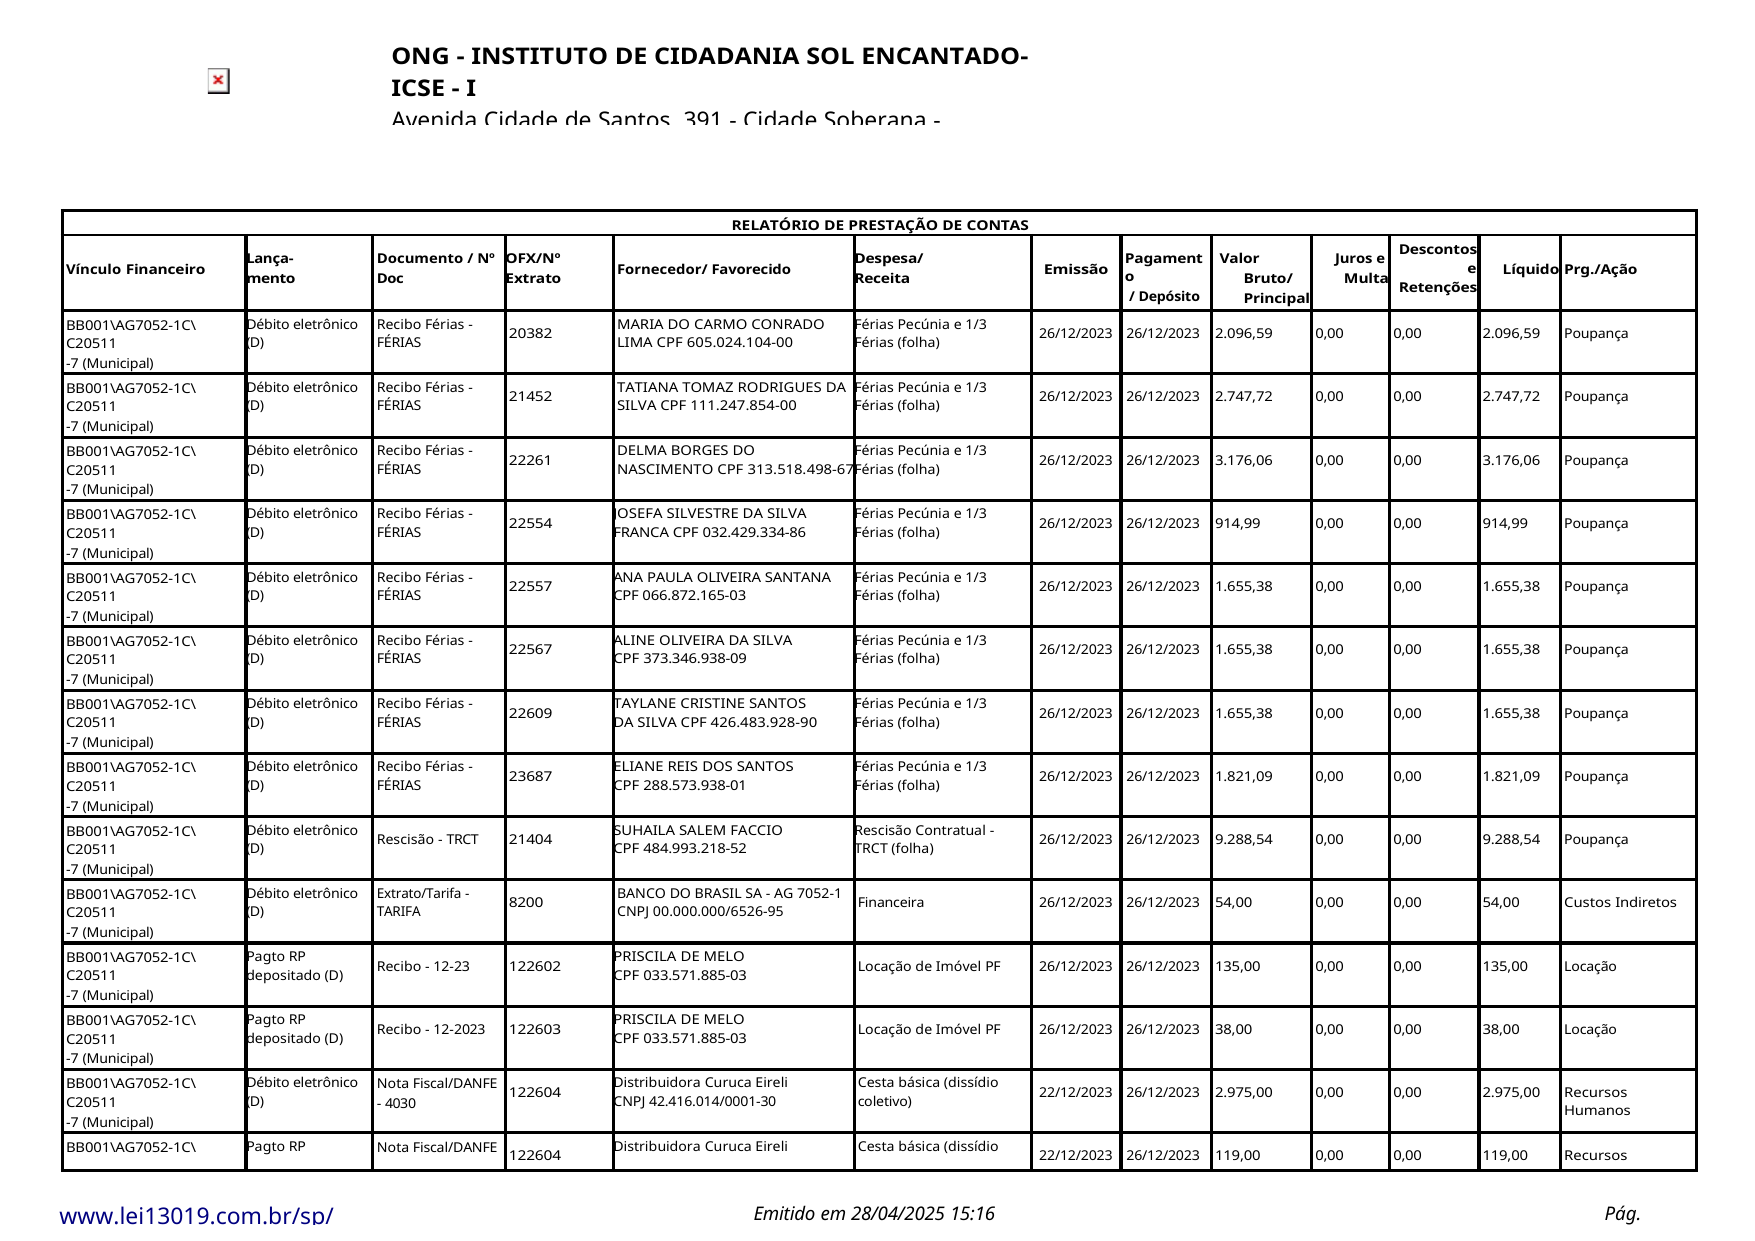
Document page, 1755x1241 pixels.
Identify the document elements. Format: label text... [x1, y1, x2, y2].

table_cell BANCO DO BRASIL SA - AG 7052-1 CNPJ 00.000.000/6526-95 [615, 881, 853, 941]
table_cell Rescisão Contratual - TRCT (folha) [856, 818, 1030, 878]
table_cell Recibo - 12-23 [374, 945, 504, 1004]
table_cell 54,00 [1481, 881, 1559, 941]
table_cell Descontos e Retenções [1391, 236, 1477, 309]
table_cell Vínculo Financeiro [64, 236, 244, 309]
table_cell 38,00 [1213, 1008, 1310, 1068]
table_cell Férias Pecúnia e 1/3 Férias (folha) [856, 628, 1030, 688]
table_cell 0,00 [1391, 818, 1477, 878]
table_cell Pagto RP depositado (D) [248, 1008, 371, 1068]
table_cell Despesa/ Receita [856, 236, 1030, 309]
table_cell 22567 [507, 628, 612, 688]
table_cell 0,00 [1313, 502, 1388, 562]
table_cell 0,00 [1391, 692, 1477, 752]
table_cell 26/12/2023 [1033, 1008, 1119, 1068]
table_cell 26/12/2023 [1033, 818, 1119, 878]
table_cell 26/12/2023 [1123, 439, 1210, 499]
table_cell 0,00 [1391, 628, 1477, 688]
table_cell 21452 [507, 375, 612, 436]
table_cell 0,00 [1313, 818, 1388, 878]
table_cell 0,00 [1313, 312, 1388, 372]
table_cell 1.821,09 [1213, 755, 1310, 815]
table_cell Recibo Férias - FÉRIAS [374, 502, 504, 562]
table_cell Recursos [1562, 1134, 1695, 1168]
table_cell 20382 [507, 312, 612, 372]
table_cell 26/12/2023 [1123, 375, 1210, 436]
table_cell Débito eletrônico (D) [248, 439, 371, 499]
table_cell 122602 [507, 945, 612, 1004]
table_cell DELMA BORGES DO NASCIMENTO CPF 313.518.498-67 [615, 439, 853, 499]
table_cell Poupança [1562, 818, 1695, 878]
table_cell 2.096,59 [1481, 312, 1559, 372]
table_cell 0,00 [1313, 1071, 1388, 1131]
table_cell 0,00 [1313, 565, 1388, 625]
table_cell 22261 [507, 439, 612, 499]
table_cell 0,00 [1391, 502, 1477, 562]
table_cell 26/12/2023 [1123, 755, 1210, 815]
table_cell TAYLANE CRISTINE SANTOS DA SILVA CPF 426.483.928-90 [615, 692, 853, 752]
table_cell 26/12/2023 [1123, 628, 1210, 688]
table_cell 38,00 [1481, 1008, 1559, 1068]
table_cell BB001\AG7052-1C\C20511 -7 (Municipal) [64, 692, 244, 752]
table_cell Emissão [1033, 236, 1119, 309]
table_cell 122604 [507, 1071, 612, 1131]
table_cell 26/12/2023 [1123, 818, 1210, 878]
table_cell 0,00 [1391, 565, 1477, 625]
table_cell Recibo - 12-2023 [374, 1008, 504, 1068]
table_cell Débito eletrônico (D) [248, 881, 371, 941]
table_cell Débito eletrônico (D) [248, 692, 371, 752]
table_cell 9.288,54 [1481, 818, 1559, 878]
table_cell 26/12/2023 [1033, 439, 1119, 499]
table_cell 0,00 [1313, 439, 1388, 499]
table_cell Locação de Imóvel PF [856, 945, 1030, 1004]
table_cell 26/12/2023 [1123, 502, 1210, 562]
table_cell Débito eletrônico (D) [248, 502, 371, 562]
table_cell 26/12/2023 [1033, 565, 1119, 625]
table_cell Locação [1562, 945, 1695, 1004]
table_cell 26/12/2023 [1033, 692, 1119, 752]
table_cell PRISCILA DE MELO CPF 033.571.885-03 [615, 945, 853, 1004]
table_cell ALINE OLIVEIRA DA SILVA CPF 373.346.938-09 [615, 628, 853, 688]
table_cell Recibo Férias - FÉRIAS [374, 628, 504, 688]
table_cell BB001\AG7052-1C\C20511 -7 (Municipal) [64, 375, 244, 436]
table_cell 1.821,09 [1481, 755, 1559, 815]
table_cell BB001\AG7052-1C\C20511 -7 (Municipal) [64, 502, 244, 562]
table_cell PRISCILA DE MELO CPF 033.571.885-03 [615, 1008, 853, 1068]
table_cell MARIA DO CARMO CONRADO LIMA CPF 605.024.104-00 [615, 312, 853, 372]
table_cell Recibo Férias - FÉRIAS [374, 692, 504, 752]
table_cell Nota Fiscal/DANFE - 4030 [374, 1071, 504, 1131]
table_cell ANA PAULA OLIVEIRA SANTANA CPF 066.872.165-03 [615, 565, 853, 625]
table_cell Poupança [1562, 755, 1695, 815]
table_cell BB001\AG7052-1C\C20511 -7 (Municipal) [64, 565, 244, 625]
table_cell Fornecedor/ Favorecido [615, 236, 853, 309]
table_cell 26/12/2023 [1033, 755, 1119, 815]
table_cell 0,00 [1313, 692, 1388, 752]
table_cell 119,00 [1213, 1134, 1310, 1168]
table_cell 122604 [507, 1134, 612, 1168]
table_cell Poupança [1562, 312, 1695, 372]
table_cell 8200 [507, 881, 612, 941]
table_cell 54,00 [1213, 881, 1310, 941]
table_cell Férias Pecúnia e 1/3 Férias (folha) [856, 312, 1030, 372]
table_cell Recursos Humanos [1562, 1071, 1695, 1131]
table_cell 26/12/2023 [1033, 502, 1119, 562]
table_cell Pagto RP depositado (D) [248, 945, 371, 1004]
table_cell Custos Indiretos [1562, 881, 1695, 941]
table_cell SUHAILA SALEM FACCIO CPF 484.993.218-52 [615, 818, 853, 878]
table_cell Lança- mento [248, 236, 371, 309]
table_cell Poupança [1562, 628, 1695, 688]
table_cell Juros e Multa [1313, 236, 1388, 309]
table_cell Recibo Férias - FÉRIAS [374, 565, 504, 625]
table_cell Documento / Nº Doc [374, 236, 504, 309]
table_cell Distribuidora Curuca Eireli CNPJ 42.416.014/0001-30 [615, 1071, 853, 1131]
table_cell Rescisão - TRCT [374, 818, 504, 878]
table_cell 0,00 [1391, 312, 1477, 372]
table_cell 26/12/2023 [1123, 312, 1210, 372]
table_cell 9.288,54 [1213, 818, 1310, 878]
table_cell 22609 [507, 692, 612, 752]
table_cell 23687 [507, 755, 612, 815]
table_cell BB001\AG7052-1C\C20511 -7 (Municipal) [64, 628, 244, 688]
table_cell 0,00 [1313, 1134, 1388, 1168]
table_cell Locação de Imóvel PF [856, 1008, 1030, 1068]
table_cell Prg./Ação [1562, 236, 1695, 309]
table_cell BB001\AG7052-1C\C20511 -7 (Municipal) [64, 1008, 244, 1068]
table_cell 26/12/2023 [1033, 881, 1119, 941]
table_cell Débito eletrônico (D) [248, 375, 371, 436]
table_cell 2.096,59 [1213, 312, 1310, 372]
table_cell Férias Pecúnia e 1/3 Férias (folha) [856, 375, 1030, 436]
table_cell 0,00 [1391, 1008, 1477, 1068]
table_cell 22/12/2023 [1033, 1134, 1119, 1168]
table_cell BB001\AG7052-1C\C20511 -7 (Municipal) [64, 881, 244, 941]
table_cell Férias Pecúnia e 1/3 Férias (folha) [856, 439, 1030, 499]
table_cell Débito eletrônico (D) [248, 818, 371, 878]
table_cell Recibo Férias - FÉRIAS [374, 755, 504, 815]
table_cell 1.655,38 [1481, 565, 1559, 625]
table_cell 0,00 [1391, 1134, 1477, 1168]
table_cell Cesta básica (dissídio [856, 1134, 1030, 1168]
table_cell Férias Pecúnia e 1/3 Férias (folha) [856, 502, 1030, 562]
table_cell 135,00 [1213, 945, 1310, 1004]
table_cell 26/12/2023 [1123, 565, 1210, 625]
table_header RELATÓRIO DE PRESTAÇÃO DE CONTAS [64, 212, 1695, 234]
table_cell Férias Pecúnia e 1/3 Férias (folha) [856, 755, 1030, 815]
table_cell 0,00 [1391, 375, 1477, 436]
table_cell 0,00 [1391, 1071, 1477, 1131]
table_cell 1.655,38 [1481, 692, 1559, 752]
table_cell Débito eletrônico (D) [248, 565, 371, 625]
table_cell 26/12/2023 [1123, 1071, 1210, 1131]
table_cell Débito eletrônico (D) [248, 1071, 371, 1131]
table_cell Débito eletrônico (D) [248, 312, 371, 372]
table_cell 122603 [507, 1008, 612, 1068]
table_cell 26/12/2023 [1033, 312, 1119, 372]
table_cell 26/12/2023 [1123, 881, 1210, 941]
table_cell BB001\AG7052-1C\C20511 -7 (Municipal) [64, 755, 244, 815]
table_cell Cesta básica (dissídio coletivo) [856, 1071, 1030, 1131]
table_cell 3.176,06 [1213, 439, 1310, 499]
table_cell 0,00 [1313, 945, 1388, 1004]
table_cell 2.975,00 [1481, 1071, 1559, 1131]
table_cell 135,00 [1481, 945, 1559, 1004]
table_cell 1.655,38 [1481, 628, 1559, 688]
table_cell 2.747,72 [1213, 375, 1310, 436]
table_cell 0,00 [1391, 439, 1477, 499]
table_cell 0,00 [1313, 1008, 1388, 1068]
table_cell 0,00 [1313, 881, 1388, 941]
table_cell Recibo Férias - FÉRIAS [374, 439, 504, 499]
table_cell 0,00 [1391, 755, 1477, 815]
table_cell OFX/Nº Extrato [507, 236, 612, 309]
table_cell 119,00 [1481, 1134, 1559, 1168]
table_cell 914,99 [1481, 502, 1559, 562]
table_cell Pagamento / Depósito [1123, 236, 1210, 309]
table_cell 2.975,00 [1213, 1071, 1310, 1131]
table_cell Líquido [1481, 236, 1559, 309]
table_cell Férias Pecúnia e 1/3 Férias (folha) [856, 692, 1030, 752]
table_cell Recibo Férias - FÉRIAS [374, 312, 504, 372]
table_cell 0,00 [1313, 755, 1388, 815]
table_cell 0,00 [1313, 375, 1388, 436]
table_cell 1.655,38 [1213, 628, 1310, 688]
table_cell BB001\AG7052-1C\ [64, 1134, 244, 1168]
table_cell Poupança [1562, 565, 1695, 625]
table_cell 26/12/2023 [1123, 1134, 1210, 1168]
table_cell 26/12/2023 [1033, 628, 1119, 688]
table_cell 1.655,38 [1213, 692, 1310, 752]
table_cell Débito eletrônico (D) [248, 628, 371, 688]
table_cell TATIANA TOMAZ RODRIGUES DA SILVA CPF 111.247.854-00 [615, 375, 853, 436]
table_cell Valor Bruto/ Principal [1213, 236, 1310, 309]
table_cell Nota Fiscal/DANFE [374, 1134, 504, 1168]
table_cell BB001\AG7052-1C\C20511 -7 (Municipal) [64, 312, 244, 372]
table_cell Poupança [1562, 439, 1695, 499]
table_cell 26/12/2023 [1123, 1008, 1210, 1068]
table_cell 22/12/2023 [1033, 1071, 1119, 1131]
table_cell Férias Pecúnia e 1/3 Férias (folha) [856, 565, 1030, 625]
table_cell BB001\AG7052-1C\C20511 -7 (Municipal) [64, 1071, 244, 1131]
table_cell 22557 [507, 565, 612, 625]
table_cell 26/12/2023 [1033, 375, 1119, 436]
table_cell 26/12/2023 [1123, 945, 1210, 1004]
table_cell Débito eletrônico (D) [248, 755, 371, 815]
table_cell Pagto RP [248, 1134, 371, 1168]
table_cell Extrato/Tarifa - TARIFA [374, 881, 504, 941]
table_cell BB001\AG7052-1C\C20511 -7 (Municipal) [64, 439, 244, 499]
table_cell Distribuidora Curuca Eireli [615, 1134, 853, 1168]
table_cell Locação [1562, 1008, 1695, 1068]
table_cell 914,99 [1213, 502, 1310, 562]
table_cell 2.747,72 [1481, 375, 1559, 436]
table_cell 26/12/2023 [1033, 945, 1119, 1004]
table_cell 0,00 [1313, 628, 1388, 688]
table_cell 22554 [507, 502, 612, 562]
table_cell 0,00 [1391, 945, 1477, 1004]
table_cell BB001\AG7052-1C\C20511 -7 (Municipal) [64, 945, 244, 1004]
table_cell Poupança [1562, 375, 1695, 436]
table_cell 26/12/2023 [1123, 692, 1210, 752]
table_cell ELIANE REIS DOS SANTOS CPF 288.573.938-01 [615, 755, 853, 815]
table_cell Poupança [1562, 692, 1695, 752]
table_cell JOSEFA SILVESTRE DA SILVA FRANCA CPF 032.429.334-86 [615, 502, 853, 562]
table_cell BB001\AG7052-1C\C20511 -7 (Municipal) [64, 818, 244, 878]
table_cell 1.655,38 [1213, 565, 1310, 625]
table_cell 0,00 [1391, 881, 1477, 941]
table_cell 3.176,06 [1481, 439, 1559, 499]
table_cell Financeira [856, 881, 1030, 941]
table_cell Recibo Férias - FÉRIAS [374, 375, 504, 436]
table_cell Poupança [1562, 502, 1695, 562]
table_cell 21404 [507, 818, 612, 878]
